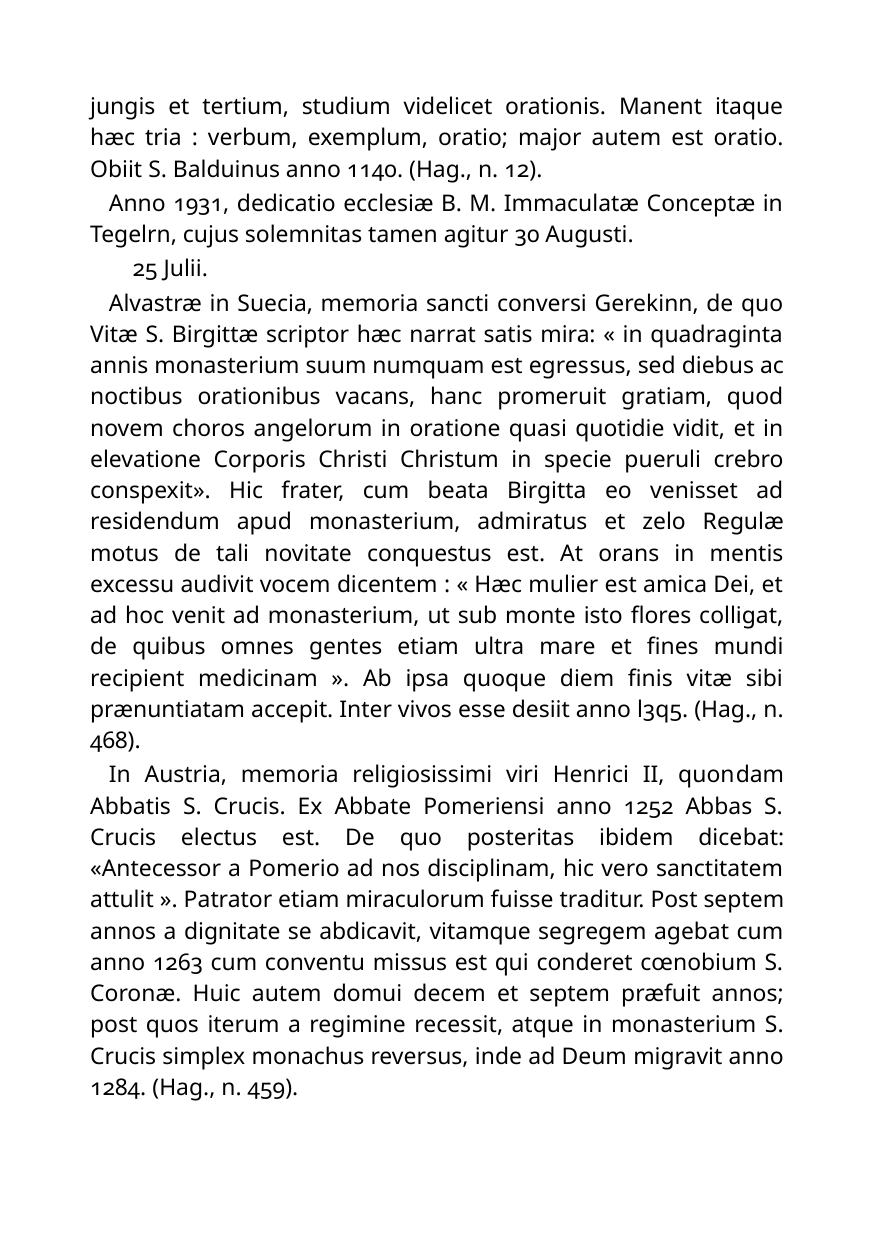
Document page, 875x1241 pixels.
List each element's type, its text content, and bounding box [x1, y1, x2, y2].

text Anno 1931, dedicatio ecclesiæ B. M. Immaculatæ Conceptæ in Tegelrn, cujus solemnitas tamen agitur 30 Augusti. [90, 187, 784, 249]
text 25 Julii. [90, 252, 784, 283]
text Alvastræ in Suecia, memoria sancti conversi Gerekinn, de quo Vitæ S. Birgittæ scriptor hæc narrat satis mira: « in quadraginta annis monasterium suum numquam est egres­sus, sed diebus ac noctibus orationibus vacans, hanc promeruit gratiam, quod novem choros angelorum in oratione quasi quotidie vidit, et in elevatione Corporis Christi Christum in specie pueruli crebro conspexit». Hic frater, cum beata Birgitta eo venisset ad residendum apud monasterium, admi­ratus et zelo Regulæ motus de tali novitate conquestus est. At orans in mentis excessu audivit vocem dicentem : « Hæc mulier est amica Dei, et ad hoc venit ad monasterium, ut sub monte isto flores colligat, de quibus omnes gentes etiam ultra mare et fines mundi recipient medicinam ». Ab ipsa quoque diem finis vitæ sibi prænuntiatam accepit. Inter vivos esse desiit anno l3q5. (Hag., n. 468). [90, 287, 784, 755]
text In Austria, memoria religiosissimi viri Henrici II, quon­dam Abbatis S. Crucis. Ex Abbate Pomeriensi anno 1252 Abbas S. Crucis electus est. De quo posteritas ibidem dice­bat: «Antecessor a Pomerio ad nos disciplinam, hic vero sanctitatem attulit ». Patrator etiam miraculorum fuisse tradi­tur. Post septem annos a dignitate se abdicavit, vitamque segregem agebat cum anno 1263 cum conventu missus est qui conderet cœnobium S. Coronæ. Huic autem domui decem et septem præfuit annos; post quos iterum a regimine reces­sit, atque in monasterium S. Crucis simplex monachus rever­sus, inde ad Deum migravit anno 1284. (Hag., n. 459). [90, 758, 784, 1102]
text jungis et tertium, studium videlicet orationis. Manent itaque hæc tria : verbum, exemplum, oratio; major autem est oratio. Obiit S. Balduinus anno 1140. (Hag., n. 12). [90, 90, 784, 184]
